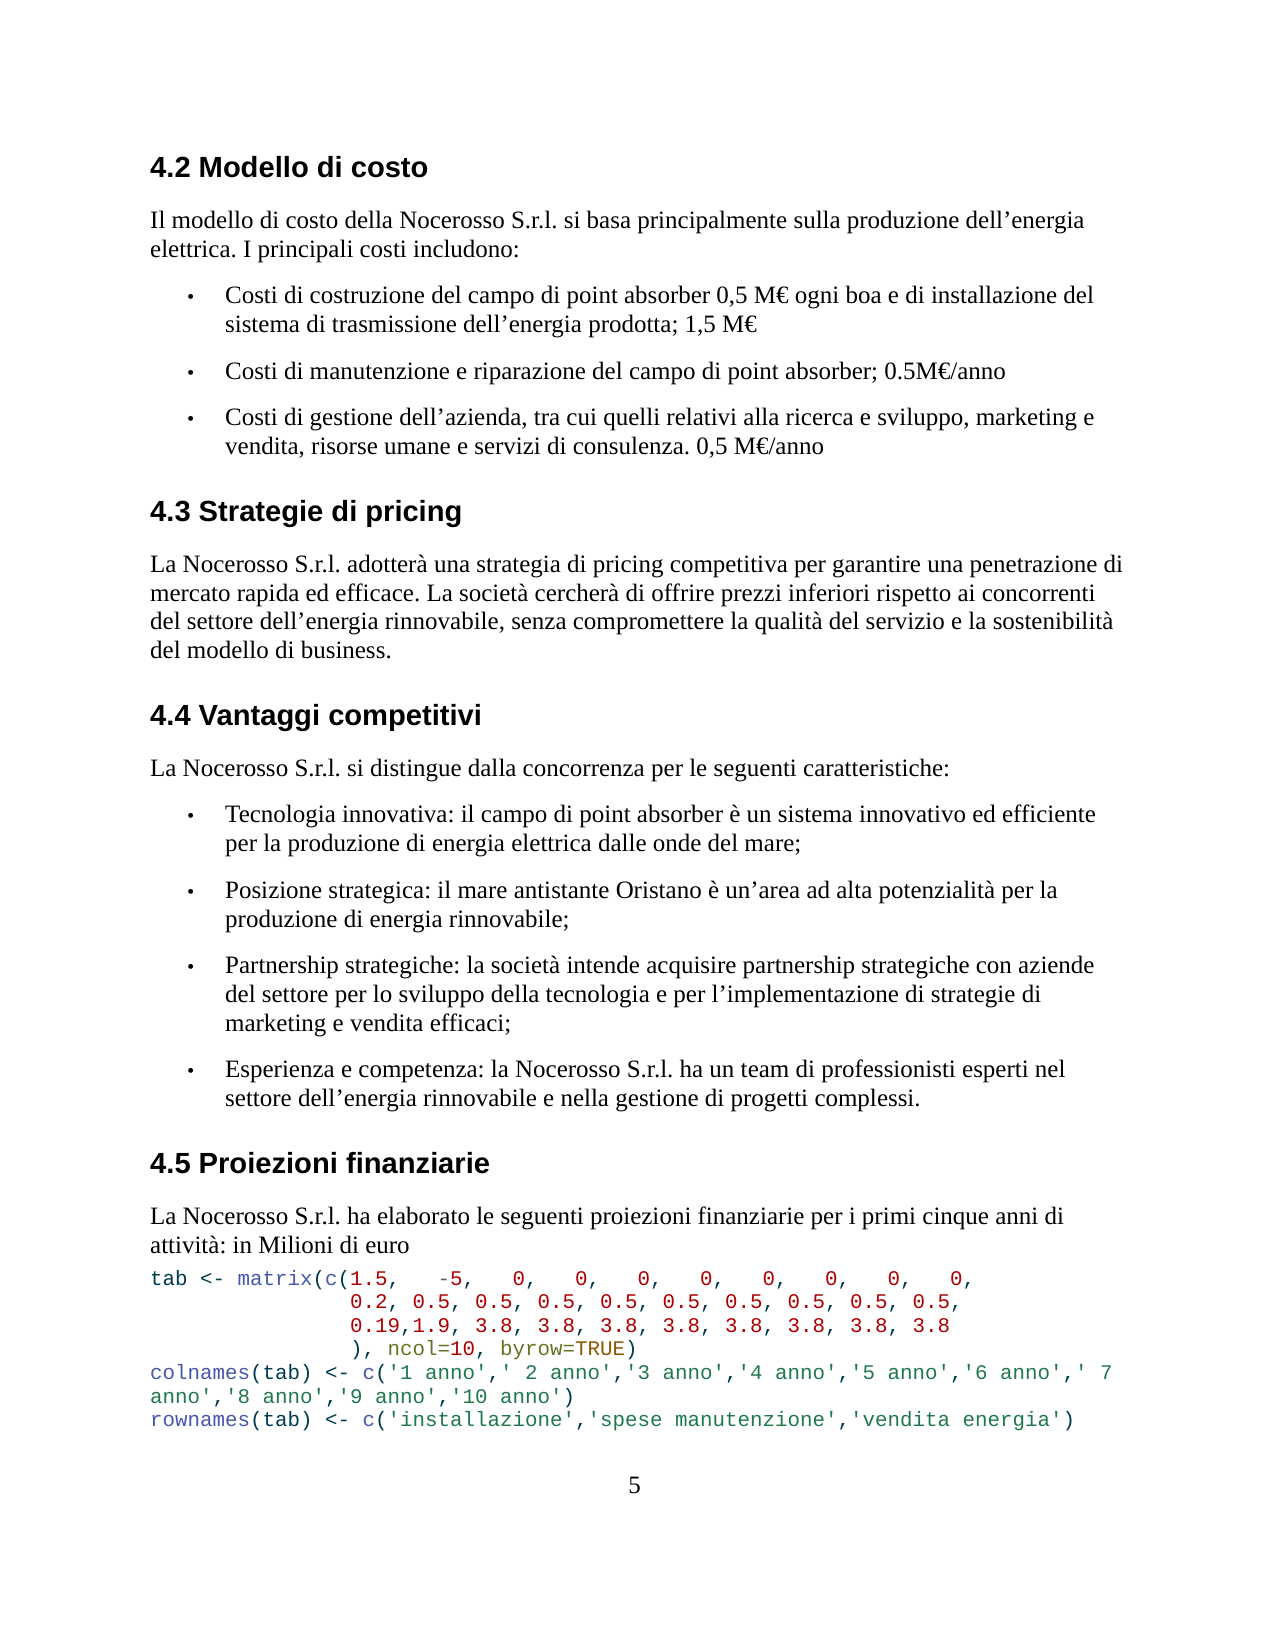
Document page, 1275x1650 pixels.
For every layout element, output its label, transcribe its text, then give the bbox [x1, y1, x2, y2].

subtitle 4.2 Modello di costo [150, 150, 1125, 183]
text ), ncol=10, byrow=TRUE) [150, 1338, 1125, 1362]
text 0.19,1.9, 3.8, 3.8, 3.8, 3.8, 3.8, 3.8, 3.8, 3.8 [150, 1315, 1125, 1338]
list Esperienza e competenza: la Nocerosso S.r.l. ha un team di professionisti esperti nel settore dell’energia rinnovabile e nella gestione di progetti complessi. [187, 1054, 1125, 1112]
text La Nocerosso S.r.l. si distingue dalla concorrenza per le seguenti caratteristiche: [150, 753, 1125, 782]
subtitle 4.5 Proiezioni finanziarie [150, 1146, 1125, 1179]
text tab <- matrix(c(1.5, -5, 0, 0, 0, 0, 0, 0, 0, 0, [150, 1267, 1125, 1291]
text La Nocerosso S.r.l. ha elaborato le seguenti proiezioni finanziarie per i primi cinque anni di attività: in Milioni di euro [150, 1201, 1125, 1258]
text Il modello di costo della Nocerosso S.r.l. si basa principalmente sulla produzione dell’energia elettrica. I principali costi includono: [150, 205, 1125, 262]
text colnames(tab) <- c('1 anno',' 2 anno','3 anno','4 anno','5 anno','6 anno',' 7 anno','8 anno','9 anno','10 anno') [150, 1362, 1125, 1409]
text rownames(tab) <- c('installazione','spese manutenzione','vendita energia') [150, 1409, 1125, 1433]
subtitle 4.3 Strategie di pricing [150, 494, 1125, 527]
list Costi di manutenzione e riparazione del campo di point absorber; 0.5M€/anno [187, 356, 1125, 384]
list Costi di costruzione del campo di point absorber 0,5 M€ ogni boa e di installazione del sistema di trasmissione dell’energia prodotta; 1,5 M€ [187, 280, 1125, 338]
list Partnership strategiche: la società intende acquisire partnership strategiche con aziende del settore per lo sviluppo della tecnologia e per l’implementazione di strategie di marketing e vendita efficaci; [187, 950, 1125, 1037]
text La Nocerosso S.r.l. adotterà una strategia di pricing competitiva per garantire una penetrazione di mercato rapida ed efficace. La società cercherà di offrire prezzi inferiori rispetto ai concorrenti del settore dell’energia rinnovabile, senza compromettere la qualità del servizio e la sostenibilità del modello di business. [150, 549, 1125, 664]
list Costi di gestione dell’azienda, tra cui quelli relativi alla ricerca e sviluppo, marketing e vendita, risorse umane e servizi di consulenza. 0,5 M€/anno [187, 402, 1125, 460]
list Posizione strategica: il mare antistante Oristano è un’area ad alta potenzialità per la produzione di energia rinnovabile; [187, 875, 1125, 932]
text 0.2, 0.5, 0.5, 0.5, 0.5, 0.5, 0.5, 0.5, 0.5, 0.5, [150, 1291, 1125, 1315]
list Tecnologia innovativa: il campo di point absorber è un sistema innovativo ed efficiente per la produzione di energia elettrica dalle onde del mare; [187, 799, 1125, 857]
subtitle 4.4 Vantaggi competitivi [150, 698, 1125, 731]
